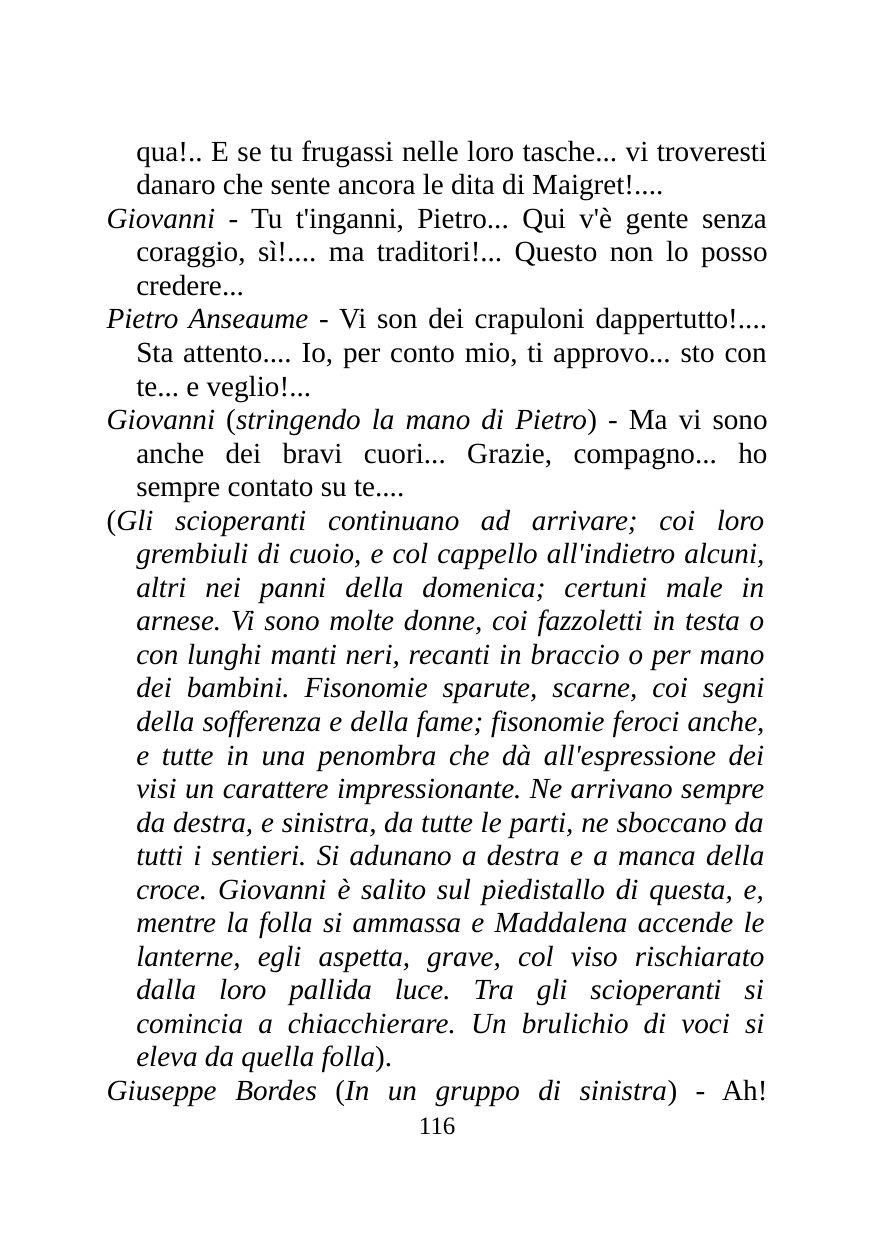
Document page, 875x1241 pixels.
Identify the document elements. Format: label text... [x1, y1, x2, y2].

text Giovanni - Tu t'inganni, Pietro... Qui v'è gente senza coraggio, sì!.... ma traditori!... Questo non lo posso credere... [106, 201, 768, 302]
text (Gli scioperanti continuano ad arrivare; coi loro grembiuli di cuoio, e col cappello all'indietro alcuni, altri nei panni della domenica; certuni male in arnese. Vi sono molte donne, coi fazzoletti in testa o con lunghi manti neri, recanti in braccio o per mano dei bambini. Fisonomie sparute, scarne, coi segni della sofferenza e della fame; fisonomie feroci anche, e tutte in una penombra che dà all'espressione dei visi un carattere impressionante. Ne arrivano sempre da destra, e sinistra, da tutte le parti, ne sboccano da tutti i sentieri. Si adunano a destra e a manca della croce. Giovanni è salito sul piedistallo di questa, e, mentre la folla si ammassa e Maddalena accende le lanterne, egli aspetta, grave, col viso rischiarato dalla loro pallida luce. Tra gli scioperanti si comincia a chiacchierare. Un brulichio di voci si eleva da quella folla). [106, 503, 768, 1073]
text Giovanni (stringendo la mano di Pietro) - Ma vi sono anche dei bravi cuori... Grazie, compagno... ho sempre contato su te.... [106, 402, 768, 503]
text Pietro Anseaume - Vi son dei crapuloni dappertutto!.... Sta attento.... Io, per conto mio, ti approvo... sto con te... e veglio!... [106, 302, 768, 402]
text Giuseppe Bordes (In un gruppo di sinistra) - Ah! [106, 1073, 768, 1107]
text qua!.. E se tu frugassi nelle loro tasche... vi troveresti danaro che sente ancora le dita di Maigret!.... [106, 134, 768, 201]
